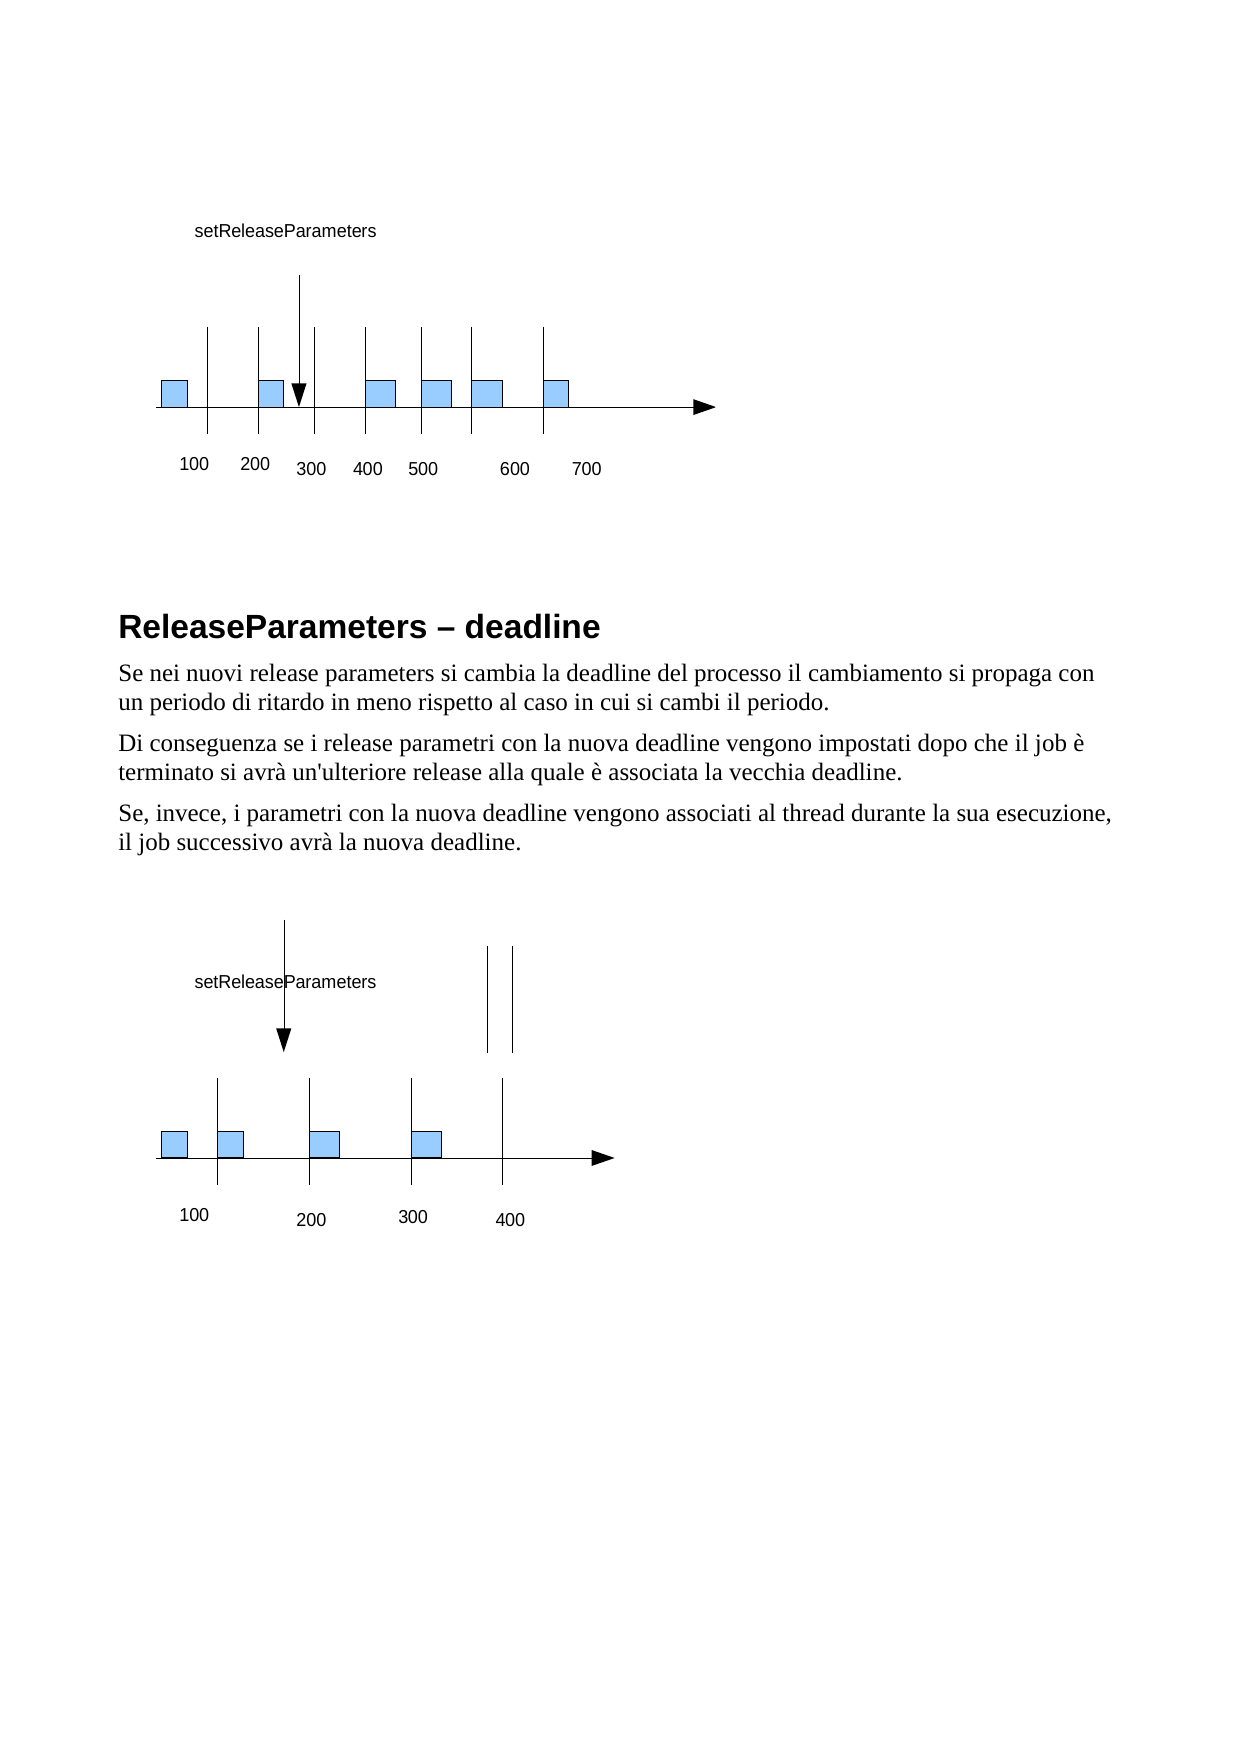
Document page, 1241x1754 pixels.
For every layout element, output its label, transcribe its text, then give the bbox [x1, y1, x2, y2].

text Se nei nuovi release parameters si cambia la deadline del processo il cambiamento si propaga con un periodo di ritardo in meno rispetto al caso in cui si cambi il periodo. [118, 658, 1122, 716]
text Se, invece, i parametri con la nuova deadline vengono associati al thread durante la sua esecuzione, il job successivo avrà la nuova deadline. [118, 798, 1122, 856]
text Di conseguenza se i release parametri con la nuova deadline vengono impostati dopo che il job è terminato si avrà un'ulteriore release alla quale è associata la vecchia deadline. [118, 728, 1122, 786]
subtitle ReleaseParameters – deadline [118, 607, 1122, 646]
